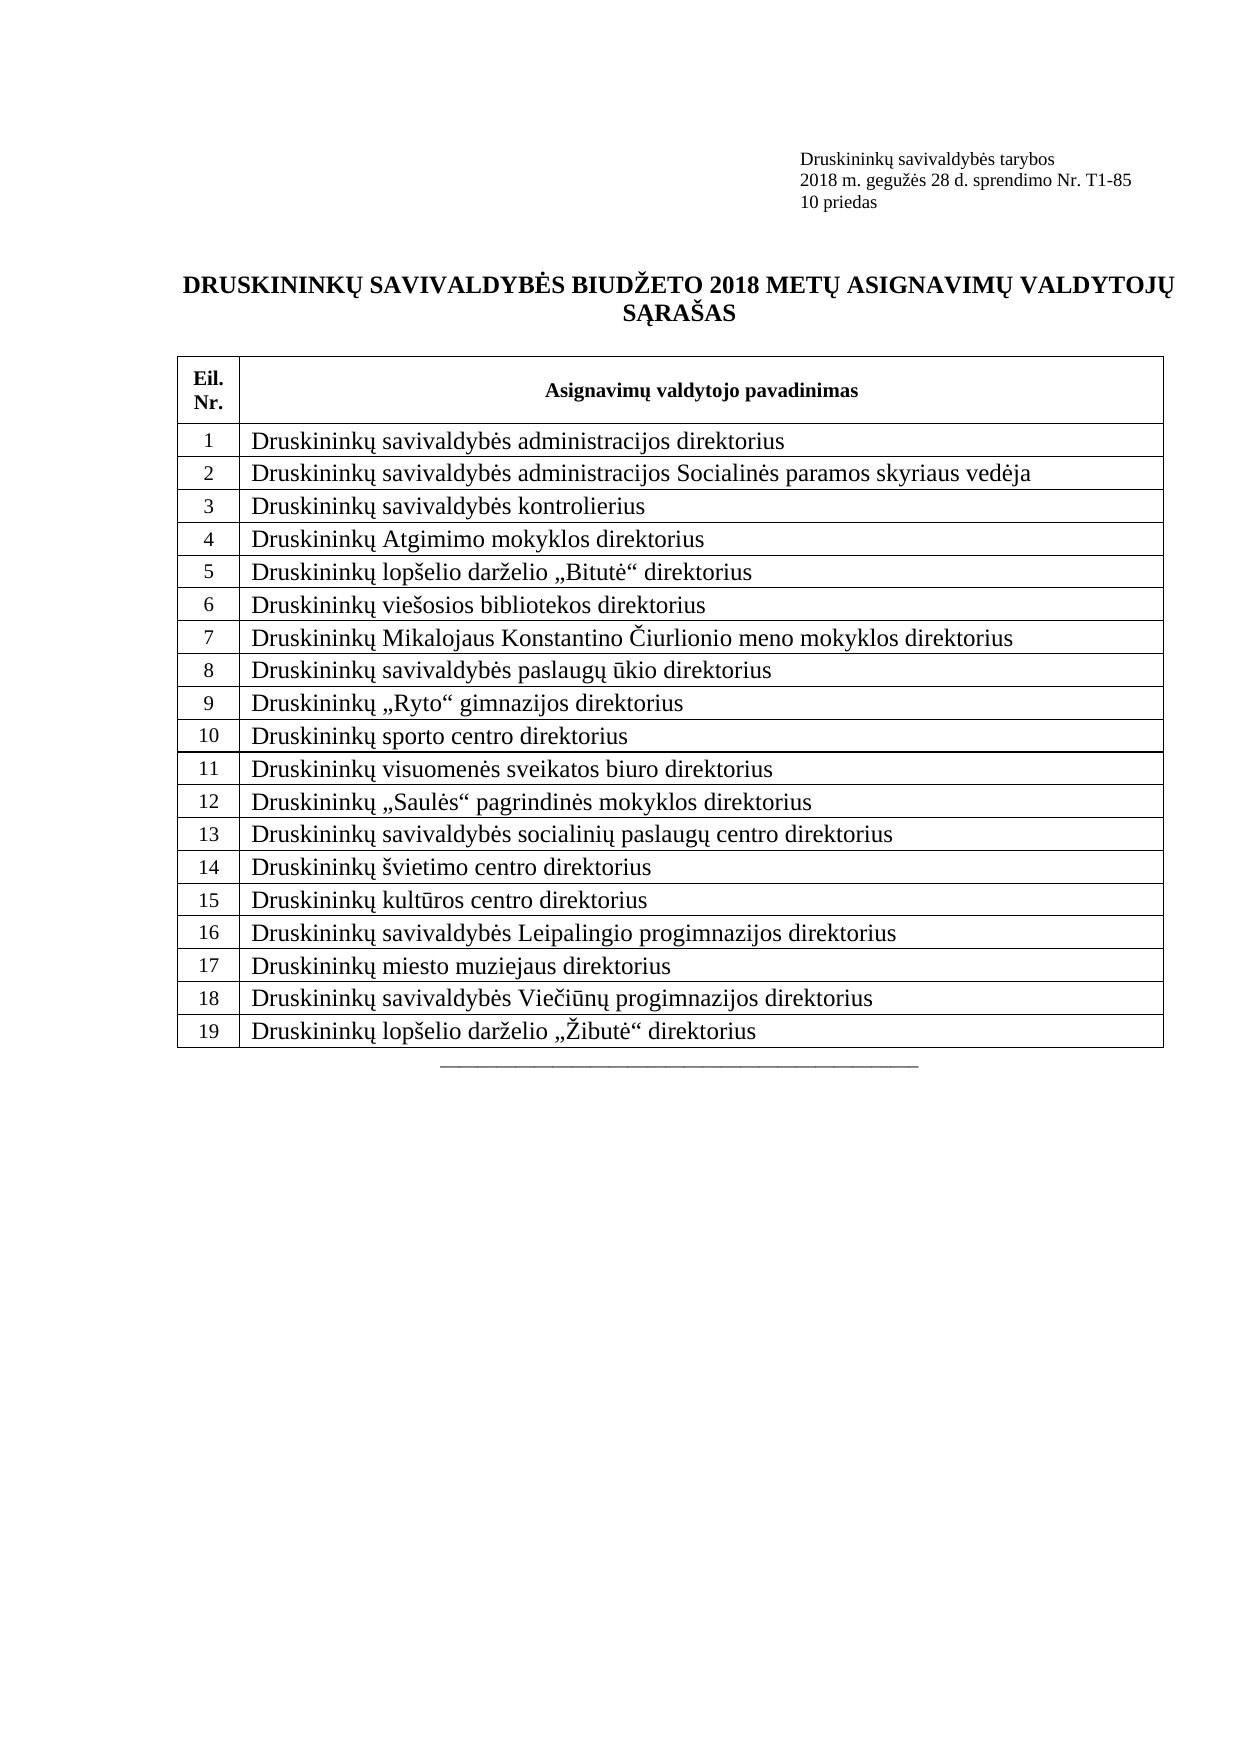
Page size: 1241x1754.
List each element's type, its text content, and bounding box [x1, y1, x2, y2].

text 2018 m. gegužės 28 d. sprendimo Nr. T1-85 [327, 169, 1181, 191]
table_cell Druskininkų savivaldybės administracijos Socialinės paramos skyriaus vedėja [240, 457, 1163, 489]
table_cell Druskininkų „Ryto“ gimnazijos direktorius [240, 687, 1163, 718]
table_cell Druskininkų savivaldybės Leipalingio progimnazijos direktorius [240, 916, 1163, 948]
table_cell 2 [178, 457, 239, 489]
table_cell Druskininkų savivaldybės administracijos direktorius [240, 424, 1163, 456]
table_cell 12 [178, 785, 239, 817]
table_cell Druskininkų savivaldybės socialinių paslaugų centro direktorius [240, 818, 1163, 850]
table_cell 16 [178, 916, 239, 948]
table_cell 3 [178, 490, 239, 522]
table_cell Druskininkų viešosios bibliotekos direktorius [240, 588, 1163, 620]
table_cell 14 [178, 851, 239, 883]
table_cell 11 [178, 753, 239, 784]
table_cell 13 [178, 818, 239, 850]
table_cell Druskininkų savivaldybės paslaugų ūkio direktorius [240, 654, 1163, 686]
table_cell Druskininkų savivaldybės kontrolierius [240, 490, 1163, 522]
table_cell Druskininkų kultūros centro direktorius [240, 884, 1163, 915]
table_cell Druskininkų visuomenės sveikatos biuro direktorius [240, 753, 1163, 784]
table_cell Druskininkų Atgimimo mokyklos direktorius [240, 523, 1163, 554]
table_header Eil. Nr. [178, 357, 239, 423]
text ___________________________________________________ [177, 1048, 1181, 1069]
table_cell Druskininkų miesto muziejaus direktorius [240, 949, 1163, 981]
table_cell 9 [178, 687, 239, 718]
table_cell 5 [178, 556, 239, 587]
table_cell 18 [178, 982, 239, 1014]
table_cell 19 [178, 1015, 239, 1047]
text Druskininkų savivaldybės tarybos [327, 148, 1181, 169]
table_cell Druskininkų lopšelio darželio „Žibutė“ direktorius [240, 1015, 1163, 1047]
table_cell Druskininkų sporto centro direktorius [240, 720, 1163, 751]
table_cell 7 [178, 621, 239, 653]
table_cell 10 [178, 720, 239, 751]
table_cell Druskininkų švietimo centro direktorius [240, 851, 1163, 883]
table_cell Druskininkų savivaldybės Viečiūnų progimnazijos direktorius [240, 982, 1163, 1014]
text DRUSKININKŲ SAVIVALDYBĖS BIUDŽETO 2018 METŲ ASIGNAVIMŲ VALDYTOJŲ SĄRAŠAS [177, 270, 1181, 327]
table_cell Druskininkų „Saulės“ pagrindinės mokyklos direktorius [240, 785, 1163, 817]
table_cell 8 [178, 654, 239, 686]
table_cell Druskininkų Mikalojaus Konstantino Čiurlionio meno mokyklos direktorius [240, 621, 1163, 653]
table_cell 1 [178, 424, 239, 456]
table_header Asignavimų valdytojo pavadinimas [240, 357, 1163, 423]
table_cell Druskininkų lopšelio darželio „Bitutė“ direktorius [240, 556, 1163, 587]
table_cell 6 [178, 588, 239, 620]
table_cell 15 [178, 884, 239, 915]
text 10 priedas [327, 191, 1181, 212]
table_cell 4 [178, 523, 239, 554]
table_cell 17 [178, 949, 239, 981]
